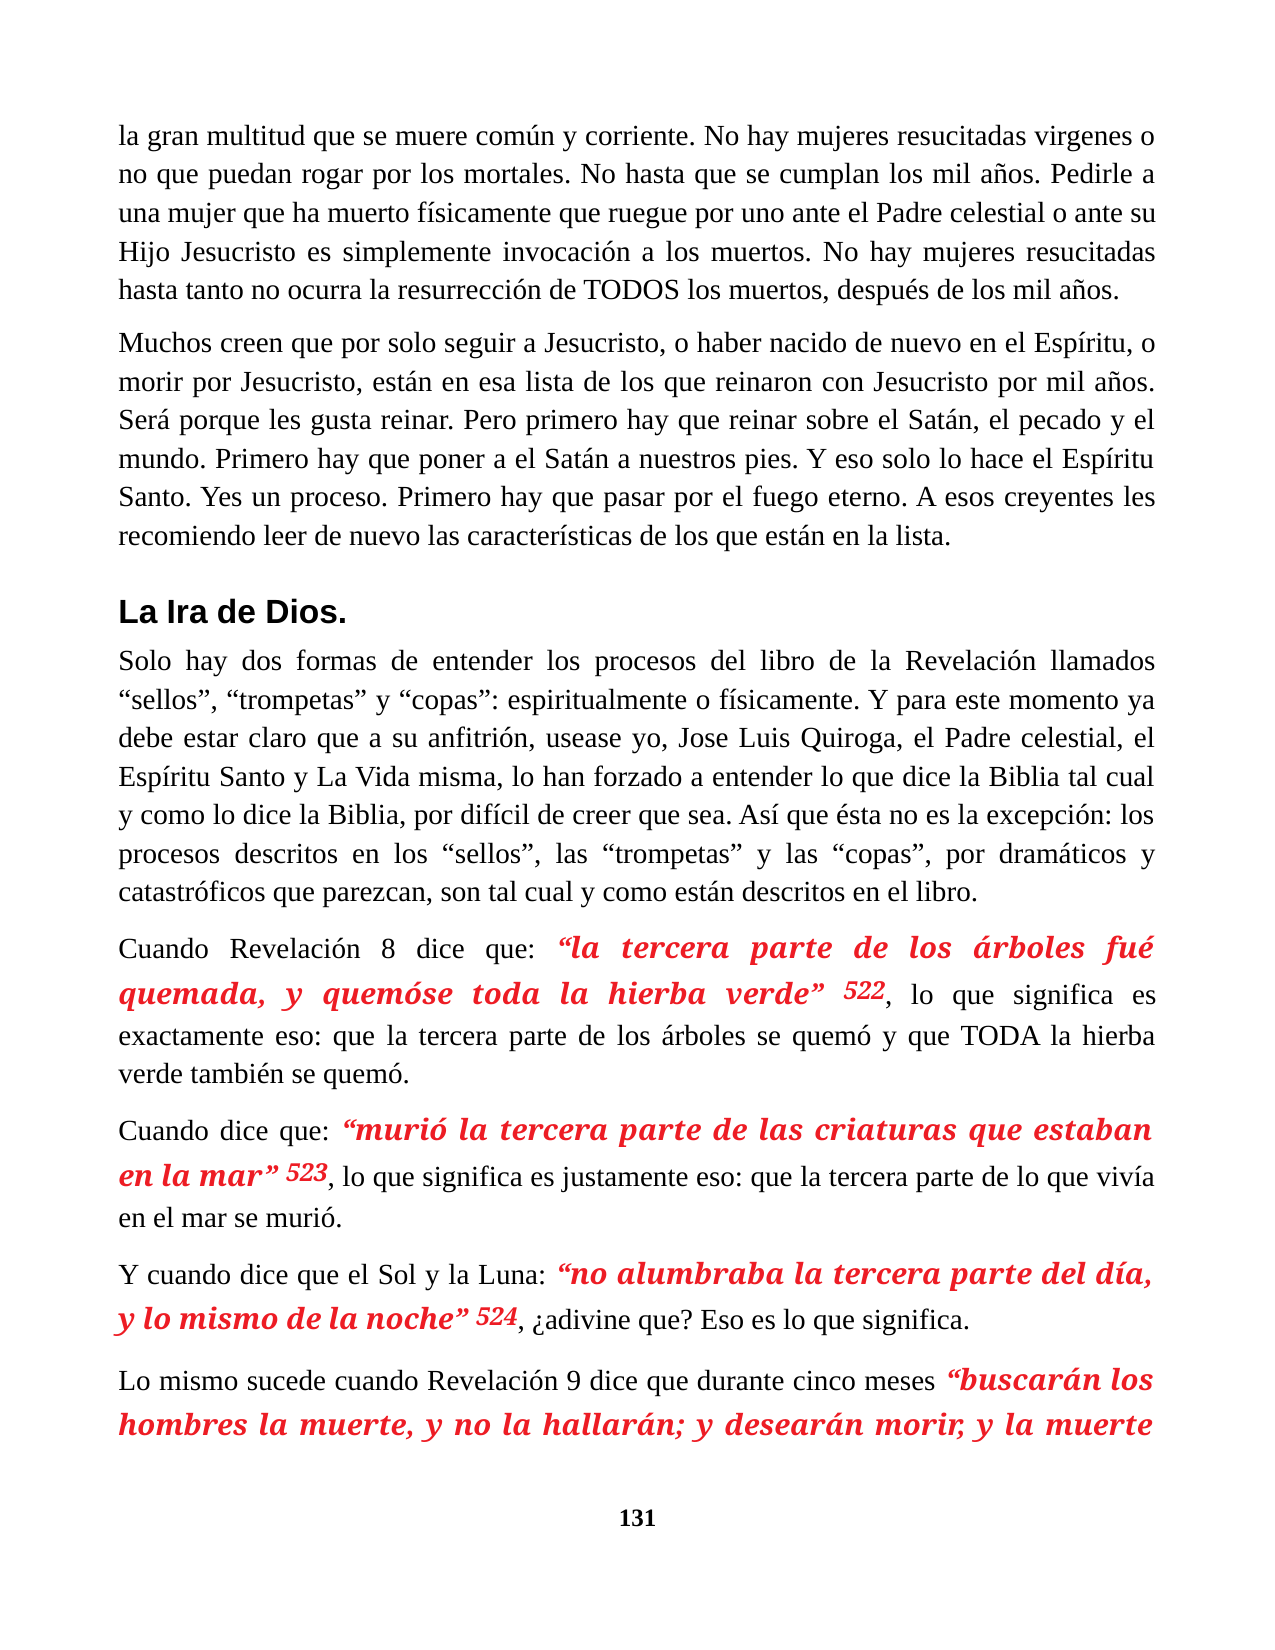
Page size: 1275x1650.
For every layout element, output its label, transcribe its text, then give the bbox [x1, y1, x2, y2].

text Cuando dice que: “murió la tercera parte de las criaturas que estaban en la mar” , lo que significa es justamente eso: que la tercera parte de lo que vivía en el mar se murió. [118, 1109, 1157, 1233]
text la gran multitud que se muere común y corriente. No hay mujeres resucitadas virgenes o no que puedan rogar por los mortales. No hasta que se cumplan los mil años. Pedirle a una mujer que ha muerto físicamente que ruegue por uno ante el Padre celestial o ante su Hijo Jesucristo es simplemente invocación a los muertos. No hay mujeres resucitadas hasta tanto no ocurra la resurrección de TODOS los muertos, después de los mil años. [118, 118, 1157, 306]
text Y cuando dice que el Sol y la Luna: “no alumbraba la tercera parte del día, y lo mismo de la noche” , ¿adivine que? Eso es lo que significa. [118, 1253, 1157, 1338]
text Cuando Revelación 8 dice que: “la tercera parte de los árboles fué quemada, y quemóse toda la hierba verde” , lo que significa es exactamente eso: que la tercera parte de los árboles se quemó y que TODA la hierba verde también se quemó. [118, 928, 1157, 1090]
subtitle La Ira de Dios. [118, 592, 1157, 631]
text Muchos creen que por solo seguir a Jesucristo, o haber nacido de nuevo en el Espíritu, o morir por Jesucristo, están en esa lista de los que reinaron con Jesucristo por mil años. Será porque les gusta reinar. Pero primero hay que reinar sobre el Satán, el pecado y el mundo. Primero hay que poner a el Satán a nuestros pies. Y eso solo lo hace el Espíritu Santo. Yes un proceso. Primero hay que pasar por el fuego eterno. A esos creyentes les recomiendo leer de nuevo las características de los que están en la lista. [118, 325, 1157, 552]
text Solo hay dos formas de entender los procesos del libro de la Revelación llamados “sellos”, “trompetas” y “copas”: espiritualmente o físicamente. Y para este momento ya debe estar claro que a su anfitrión, usease yo, Jose Luis Quiroga, el Padre celestial, el Espíritu Santo y La Vida misma, lo han forzado a entender lo que dice la Biblia tal cual y como lo dice la Biblia, por difícil de creer que sea. Así que ésta no es la excepción: los procesos descritos en los “sellos”, las “trompetas” y las “copas”, por dramáticos y catastróficos que parezcan, son tal cual y como están descritos en el libro. [118, 643, 1157, 908]
text Lo mismo sucede cuando Revelación 9 dice que durante cinco meses “buscarán los hombres la muerte, y no la hallarán; y desearán morir, y la muerte [118, 1359, 1157, 1444]
